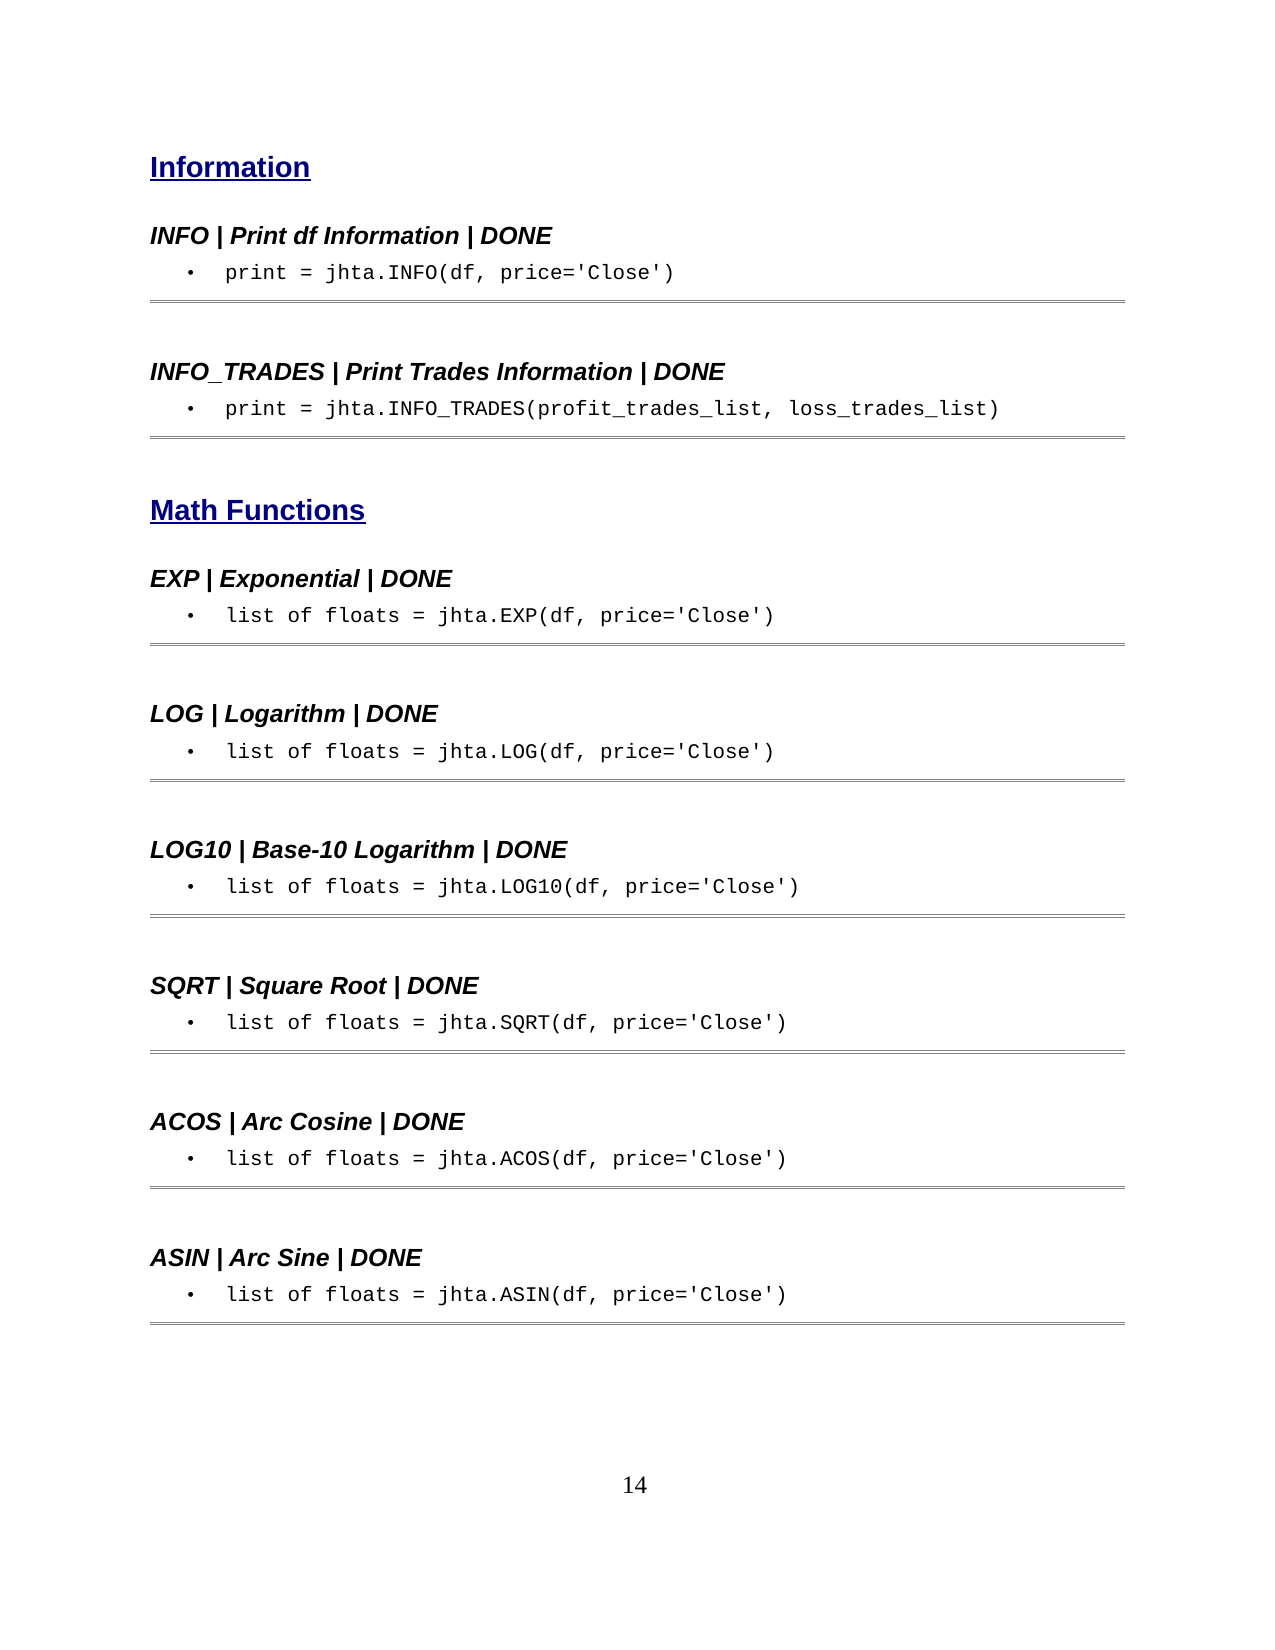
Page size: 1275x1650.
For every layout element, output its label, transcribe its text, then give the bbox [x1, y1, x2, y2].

list print = jhta.INFO(df, price='Close') [187, 262, 1125, 286]
subtitle LOG10 | Base-10 Logarithm | DONE [150, 835, 1125, 864]
list print = jhta.INFO_TRADES(profit_trades_list, loss_trades_list) [187, 398, 1125, 422]
list list of floats = jhta.EXP(df, price='Close') [187, 605, 1125, 628]
list list of floats = jhta.ACOS(df, price='Close') [187, 1148, 1125, 1172]
subtitle Information [150, 150, 1125, 183]
subtitle INFO_TRADES | Print Trades Information | DONE [150, 357, 1125, 385]
subtitle ASIN | Arc Sine | DONE [150, 1243, 1125, 1271]
subtitle LOG | Logarithm | DONE [150, 699, 1125, 728]
subtitle INFO | Print df Information | DONE [150, 221, 1125, 249]
list list of floats = jhta.ASIN(df, price='Close') [187, 1284, 1125, 1308]
list list of floats = jhta.SQRT(df, price='Close') [187, 1012, 1125, 1036]
subtitle SQRT | Square Root | DONE [150, 971, 1125, 1000]
subtitle ACOS | Arc Cosine | DONE [150, 1107, 1125, 1136]
subtitle EXP | Exponential | DONE [150, 564, 1125, 592]
list list of floats = jhta.LOG10(df, price='Close') [187, 876, 1125, 900]
list list of floats = jhta.LOG(df, price='Close') [187, 741, 1125, 764]
subtitle Math Functions [150, 493, 1125, 526]
